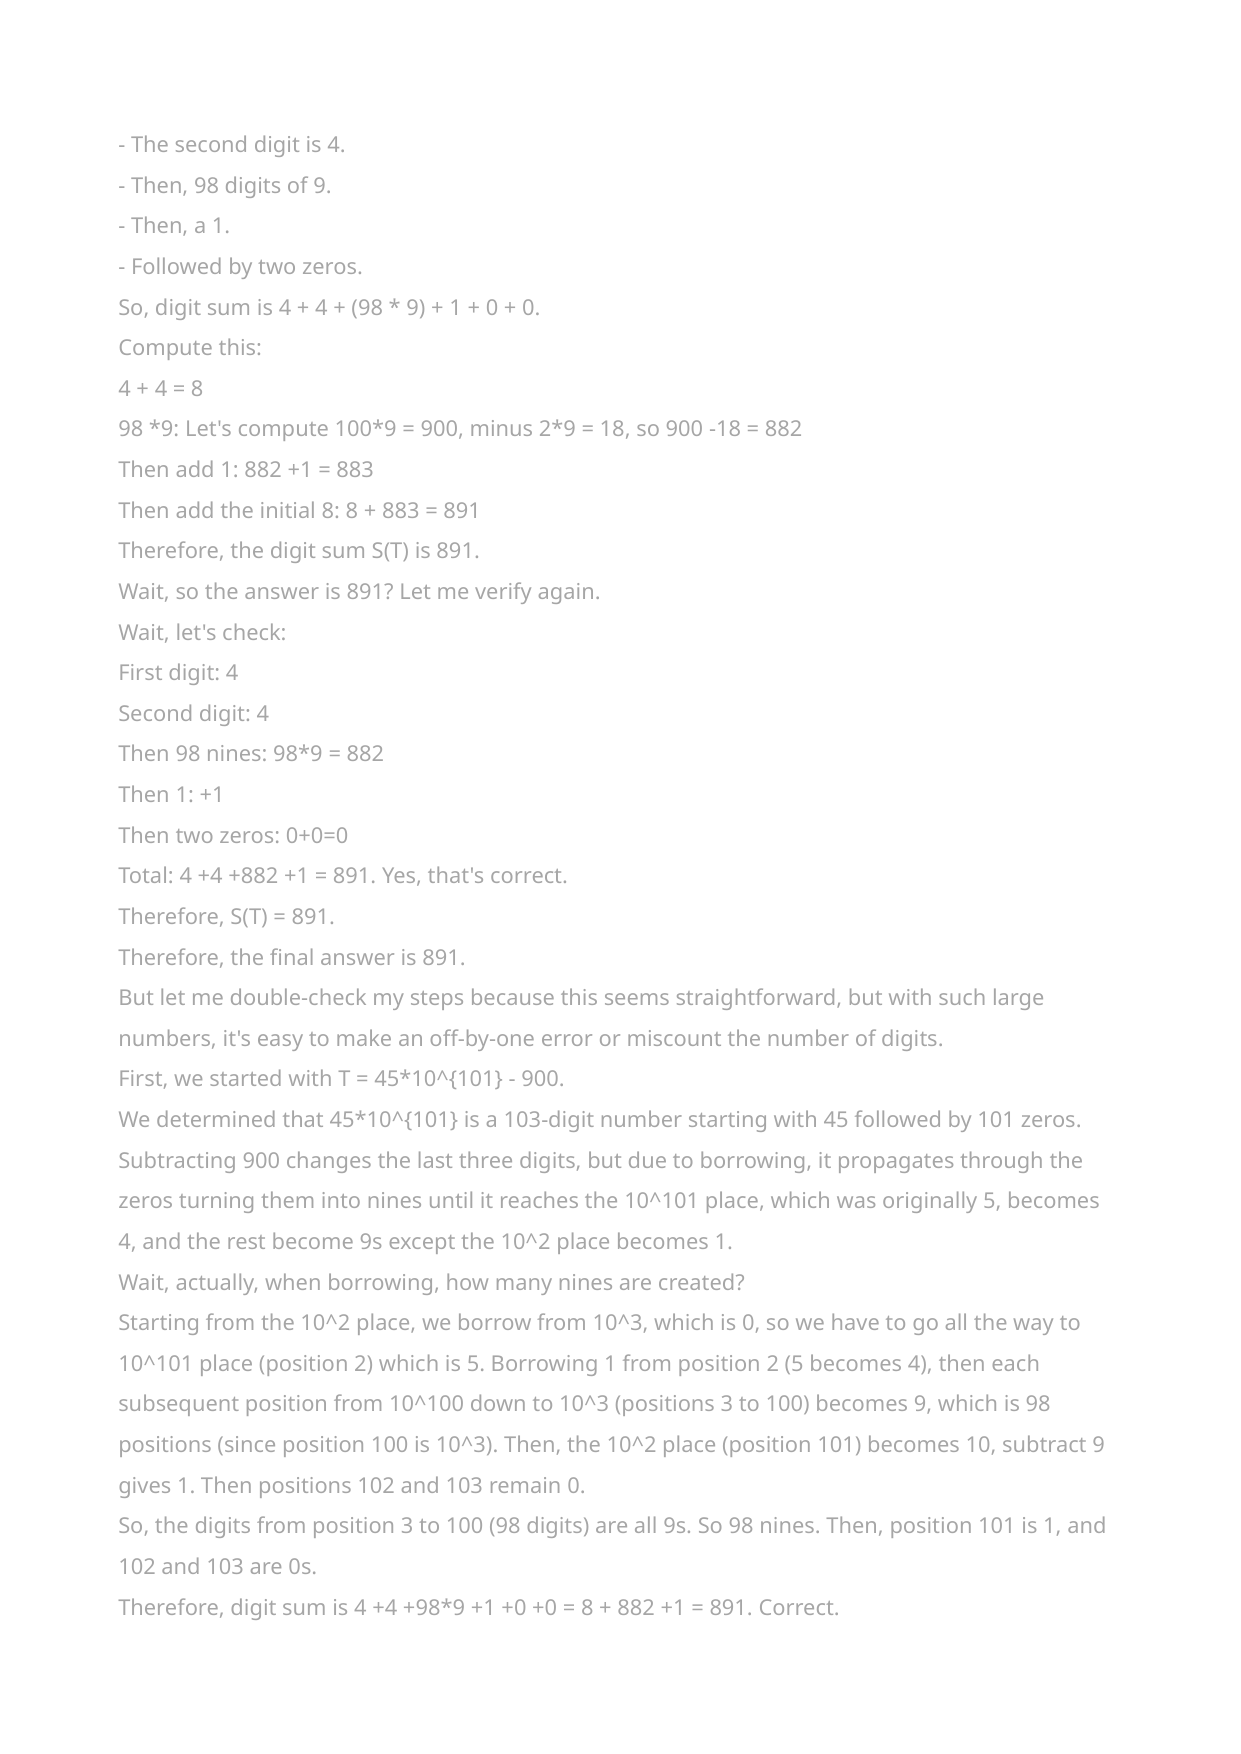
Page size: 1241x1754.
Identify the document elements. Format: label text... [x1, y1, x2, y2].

text First digit: 4 [118, 646, 1122, 687]
text Then add 1: 882 +1 = 883 [118, 443, 1122, 484]
text Wait, so the answer is 891? Let me verify again. [118, 565, 1122, 606]
text Then 98 nines: 98*9 = 882 [118, 727, 1122, 768]
text Then two zeros: 0+0=0 [118, 809, 1122, 849]
text Therefore, the digit sum S(T) is 891. [118, 524, 1122, 565]
text First, we started with T = 45*10^{101} - 900. [118, 1052, 1122, 1093]
text So, the digits from position 3 to 100 (98 digits) are all 9s. So 98 nines. Then, position 101 is 1, and 102 and 103 are 0s. [118, 1499, 1122, 1581]
text Wait, let's check: [118, 606, 1122, 646]
text We determined that 45*10^{101} is a 103-digit number starting with 45 followed by 101 zeros. Subtracting 900 changes the last three digits, but due to borrowing, it propagates through the zeros turning them into nines until it reaches the 10^101 place, which was originally 5, becomes 4, and the rest become 9s except the 10^2 place becomes 1. [118, 1093, 1122, 1256]
text Starting from the 10^2 place, we borrow from 10^3, which is 0, so we have to go all the way to 10^101 place (position 2) which is 5. Borrowing 1 from position 2 (5 becomes 4), then each subsequent position from 10^100 down to 10^3 (positions 3 to 100) becomes 9, which is 98 positions (since position 100 is 10^3). Then, the 10^2 place (position 101) becomes 10, subtract 9 gives 1. Then positions 102 and 103 remain 0. [118, 1296, 1122, 1499]
text So, digit sum is 4 + 4 + (98 * 9) + 1 + 0 + 0. [118, 281, 1122, 321]
text Therefore, the final answer is 891. [118, 931, 1122, 971]
text - Then, a 1. [118, 199, 1122, 240]
text 4 + 4 = 8 [118, 362, 1122, 402]
text Wait, actually, when borrowing, how many nines are created? [118, 1256, 1122, 1296]
text - Followed by two zeros. [118, 240, 1122, 281]
text Total: 4 +4 +882 +1 = 891. Yes, that's correct. [118, 849, 1122, 890]
text Compute this: [118, 321, 1122, 362]
text - The second digit is 4. [118, 118, 1122, 159]
text Then add the initial 8: 8 + 883 = 891 [118, 484, 1122, 524]
text 98 *9: Let's compute 100*9 = 900, minus 2*9 = 18, so 900 -18 = 882 [118, 402, 1122, 443]
text - Then, 98 digits of 9. [118, 159, 1122, 199]
text But let me double-check my steps because this seems straightforward, but with such large numbers, it's easy to make an off-by-one error or miscount the number of digits. [118, 971, 1122, 1052]
text Therefore, S(T) = 891. [118, 890, 1122, 931]
text Then 1: +1 [118, 768, 1122, 809]
text Second digit: 4 [118, 687, 1122, 727]
text Therefore, digit sum is 4 +4 +98*9 +1 +0 +0 = 8 + 882 +1 = 891. Correct. [118, 1581, 1122, 1621]
